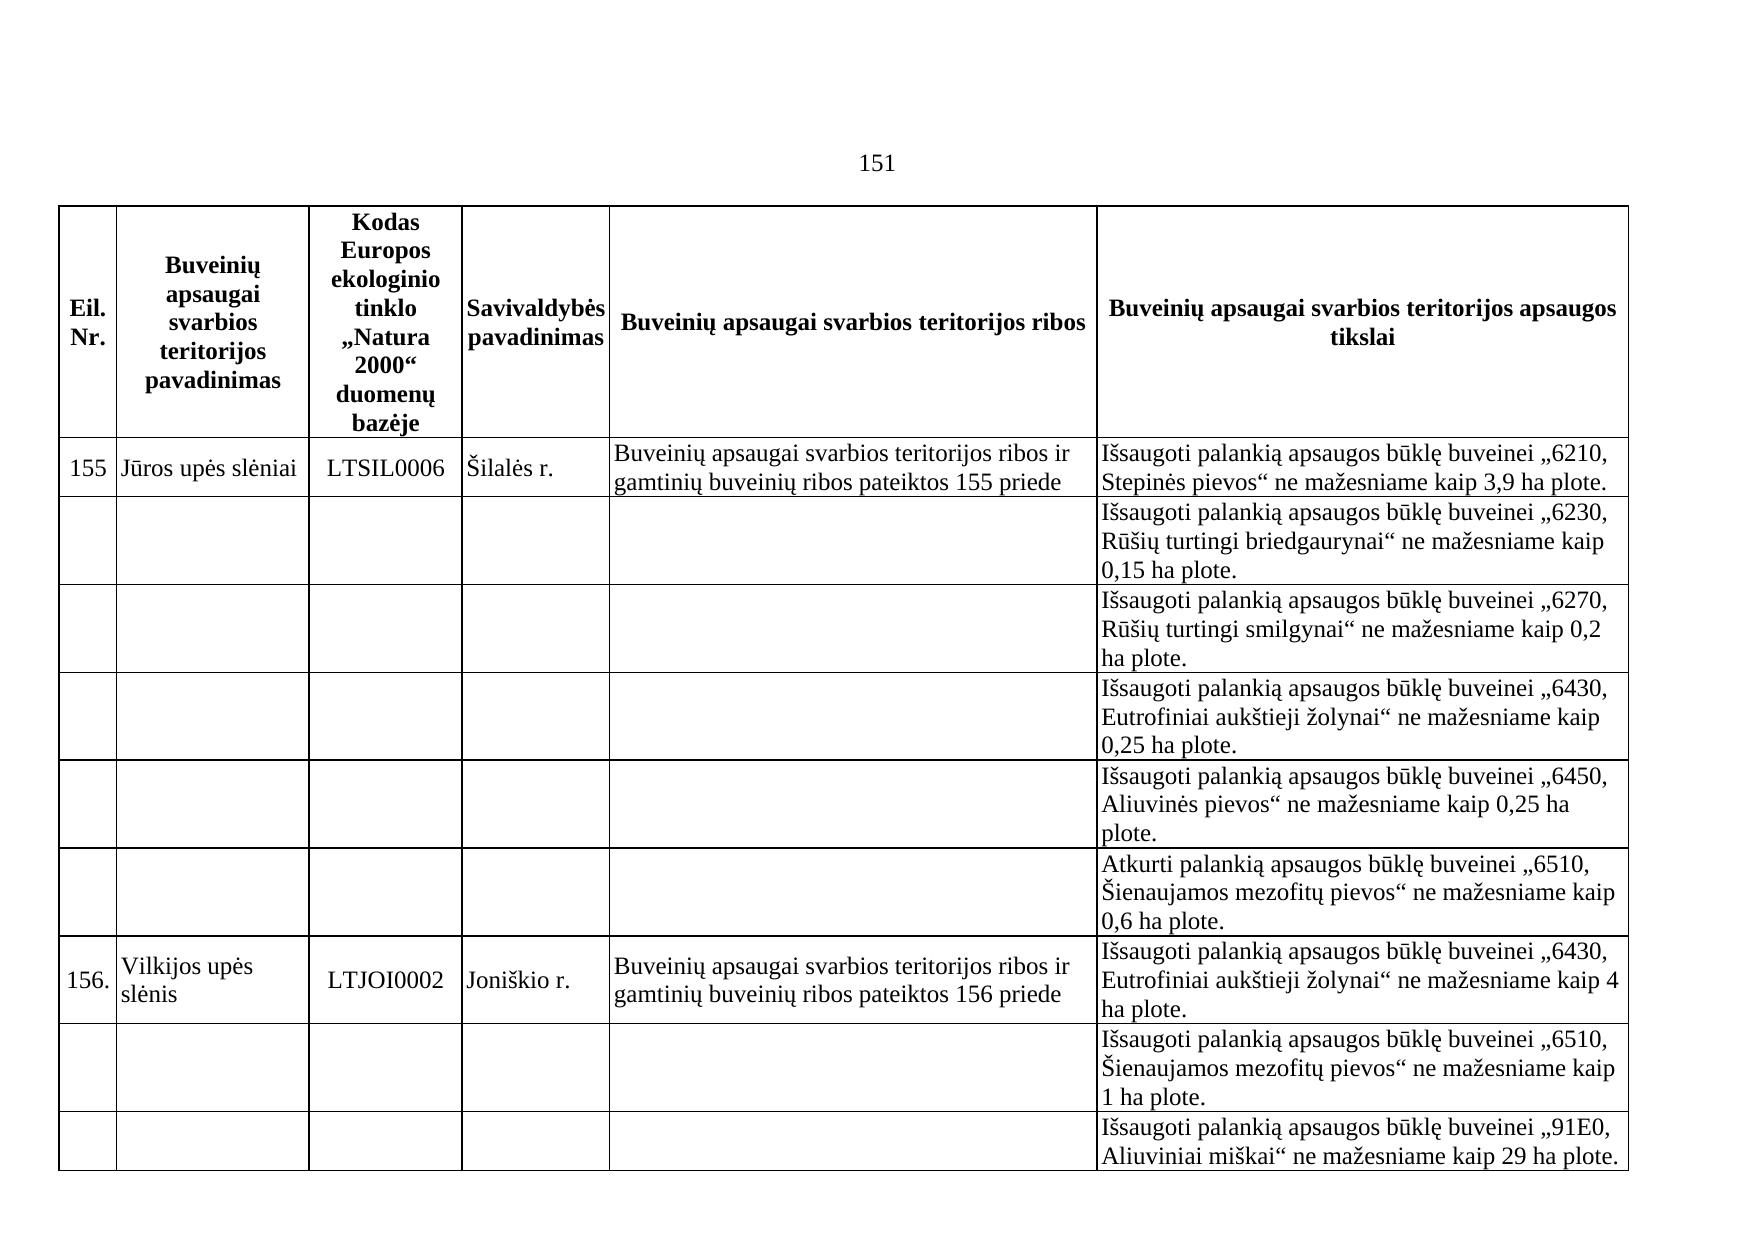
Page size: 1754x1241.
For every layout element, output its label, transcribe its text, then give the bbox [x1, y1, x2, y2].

table_cell [463, 497, 609, 584]
table_cell 155 [60, 438, 116, 496]
table_cell [60, 761, 116, 847]
table_cell Išsaugoti palankią apsaugos būklę buveinei „6230, Rūšių turtingi briedgaurynai“ ne mažesniame kaip 0,15 ha plote. [1098, 497, 1628, 584]
table_cell Atkurti palankią apsaugos būklę buveinei „6510, Šienaujamos mezofitų pievos“ ne mažesniame kaip 0,6 ha plote. [1098, 849, 1628, 935]
table_cell Išsaugoti palankią apsaugos būklę buveinei „91E0, Aliuviniai miškai“ ne mažesniame kaip 29 ha plote. [1098, 1112, 1628, 1169]
table_header Buveinių apsaugai svarbios teritorijos pavadinimas [117, 207, 308, 437]
table_cell Išsaugoti palankią apsaugos būklę buveinei „6210, Stepinės pievos“ ne mažesniame kaip 3,9 ha plote. [1098, 438, 1628, 496]
table_header Kodas Europos ekologinio tinklo „Natura 2000“ duomenų bazėje [310, 207, 461, 437]
table_cell [117, 585, 308, 671]
table_cell [610, 585, 1096, 671]
table_cell LTSIL0006 [310, 438, 461, 496]
table_cell [463, 673, 609, 759]
table_cell Joniškio r. [463, 937, 609, 1023]
table_cell [117, 497, 308, 584]
table_cell [117, 1112, 308, 1169]
table_cell [610, 1024, 1096, 1111]
table_cell [463, 1024, 609, 1111]
table_cell [117, 1024, 308, 1111]
table_cell [60, 585, 116, 671]
table_header Eil. Nr. [60, 207, 116, 437]
table_cell Buveinių apsaugai svarbios teritorijos ribos ir gamtinių buveinių ribos pateiktos 156 priede [610, 937, 1096, 1023]
table_cell [310, 1112, 461, 1169]
table_cell [610, 497, 1096, 584]
table_cell [610, 673, 1096, 759]
table_cell LTJOI0002 [310, 937, 461, 1023]
table_cell [310, 849, 461, 935]
table_cell [610, 1112, 1096, 1169]
table_cell 156. [60, 937, 116, 1023]
table_cell [463, 1112, 609, 1169]
table_header Buveinių apsaugai svarbios teritorijos ribos [610, 207, 1096, 437]
table_cell [463, 585, 609, 671]
table_cell [60, 1112, 116, 1169]
table_cell [463, 761, 609, 847]
table_cell [310, 585, 461, 671]
table_cell [463, 849, 609, 935]
table_cell Šilalės r. [463, 438, 609, 496]
table_cell Buveinių apsaugai svarbios teritorijos ribos ir gamtinių buveinių ribos pateiktos 155 priede [610, 438, 1096, 496]
table_cell [610, 849, 1096, 935]
table_cell Išsaugoti palankią apsaugos būklę buveinei „6270, Rūšių turtingi smilgynai“ ne mažesniame kaip 0,2 ha plote. [1098, 585, 1628, 671]
table_cell [310, 497, 461, 584]
table_cell [117, 673, 308, 759]
table_cell [310, 761, 461, 847]
table_cell [60, 1024, 116, 1111]
table_cell Vilkijos upės slėnis [117, 937, 308, 1023]
table_cell Išsaugoti palankią apsaugos būklę buveinei „6430, Eutrofiniai aukštieji žolynai“ ne mažesniame kaip 0,25 ha plote. [1098, 673, 1628, 759]
table_cell [310, 1024, 461, 1111]
table_cell [117, 849, 308, 935]
table_header Savivaldybės pavadinimas [463, 207, 609, 437]
table_cell [610, 761, 1096, 847]
table_cell [117, 761, 308, 847]
table_cell Išsaugoti palankią apsaugos būklę buveinei „6450, Aliuvinės pievos“ ne mažesniame kaip 0,25 ha plote. [1098, 761, 1628, 847]
table_cell Jūros upės slėniai [117, 438, 308, 496]
table_header Buveinių apsaugai svarbios teritorijos apsaugos tikslai [1098, 207, 1628, 437]
table_cell [60, 673, 116, 759]
table_cell Išsaugoti palankią apsaugos būklę buveinei „6510, Šienaujamos mezofitų pievos“ ne mažesniame kaip 1 ha plote. [1098, 1024, 1628, 1111]
table_cell [60, 849, 116, 935]
table_cell [310, 673, 461, 759]
table_cell Išsaugoti palankią apsaugos būklę buveinei „6430, Eutrofiniai aukštieji žolynai“ ne mažesniame kaip 4 ha plote. [1098, 937, 1628, 1023]
table_cell [60, 497, 116, 584]
